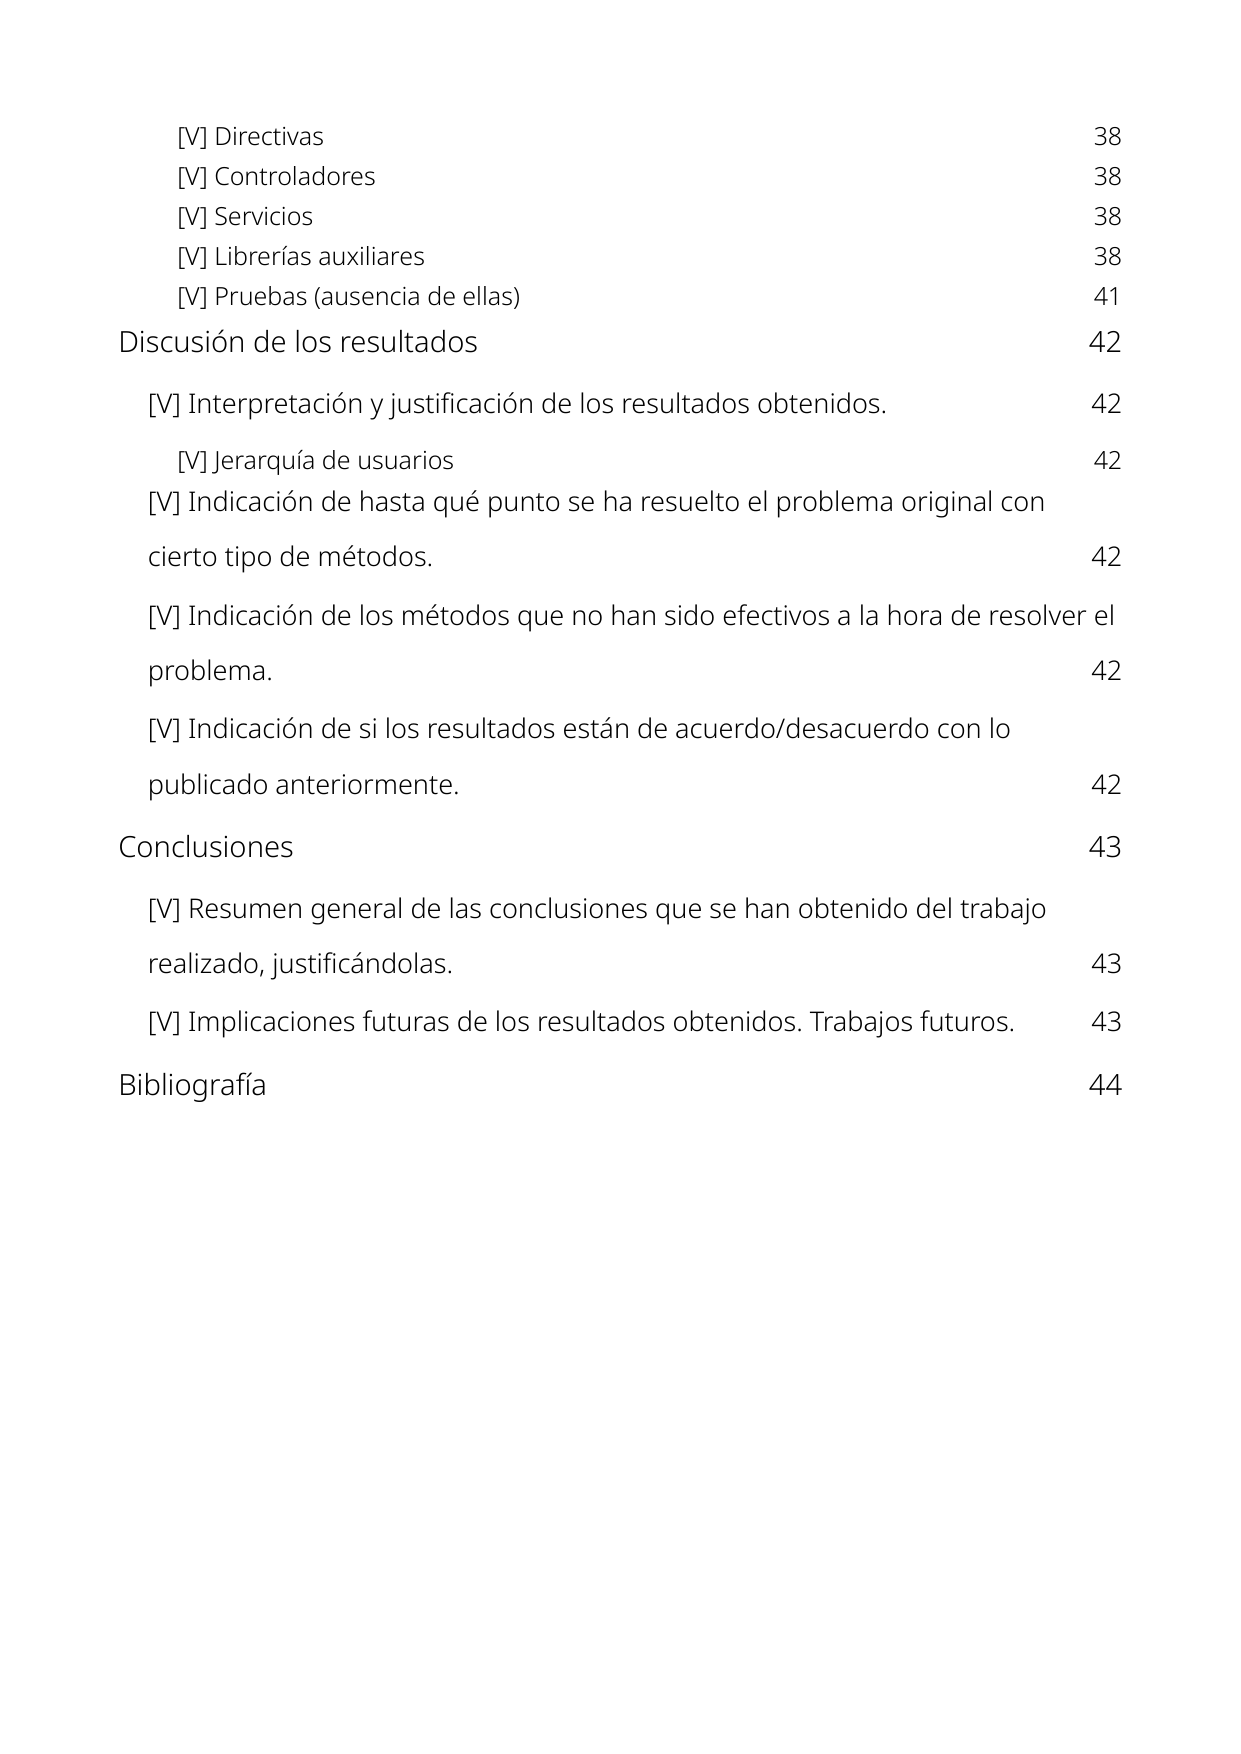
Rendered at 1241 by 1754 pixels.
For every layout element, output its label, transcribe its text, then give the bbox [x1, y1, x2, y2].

text Bibliografía 44 [118, 1064, 1122, 1104]
text [V] Indicación de los métodos que no han sido efectivos a la hora de resolver el problema. 42 [148, 596, 1122, 688]
text Conclusiones 43 [118, 827, 1122, 866]
text [V] Resumen general de las conclusiones que se han obtenido del trabajo realizado, justificándolas. 43 [148, 889, 1122, 981]
text [V] Librerías auxiliares 38 [177, 238, 1122, 272]
text [V] Directivas 38 [177, 118, 1122, 152]
text [V] Indicación de hasta qué punto se ha resuelto el problema original con cierto tipo de métodos. 42 [148, 483, 1122, 575]
text [V] Jerarquía de usuarios 42 [177, 442, 1122, 477]
text [V] Pruebas (ausencia de ellas) 41 [177, 278, 1122, 313]
text [V] Controladores 38 [177, 158, 1122, 192]
text [V] Implicaciones futuras de los resultados obtenidos. Trabajos futuros. 43 [148, 1003, 1122, 1039]
text Discusión de los resultados 42 [118, 322, 1122, 361]
text [V] Servicios 38 [177, 198, 1122, 232]
text [V] Indicación de si los resultados están de acuerdo/desacuerdo con lo publicado anteriormente. 42 [148, 710, 1122, 802]
text [V] Interpretación y justificación de los resultados obtenidos. 42 [148, 384, 1122, 421]
